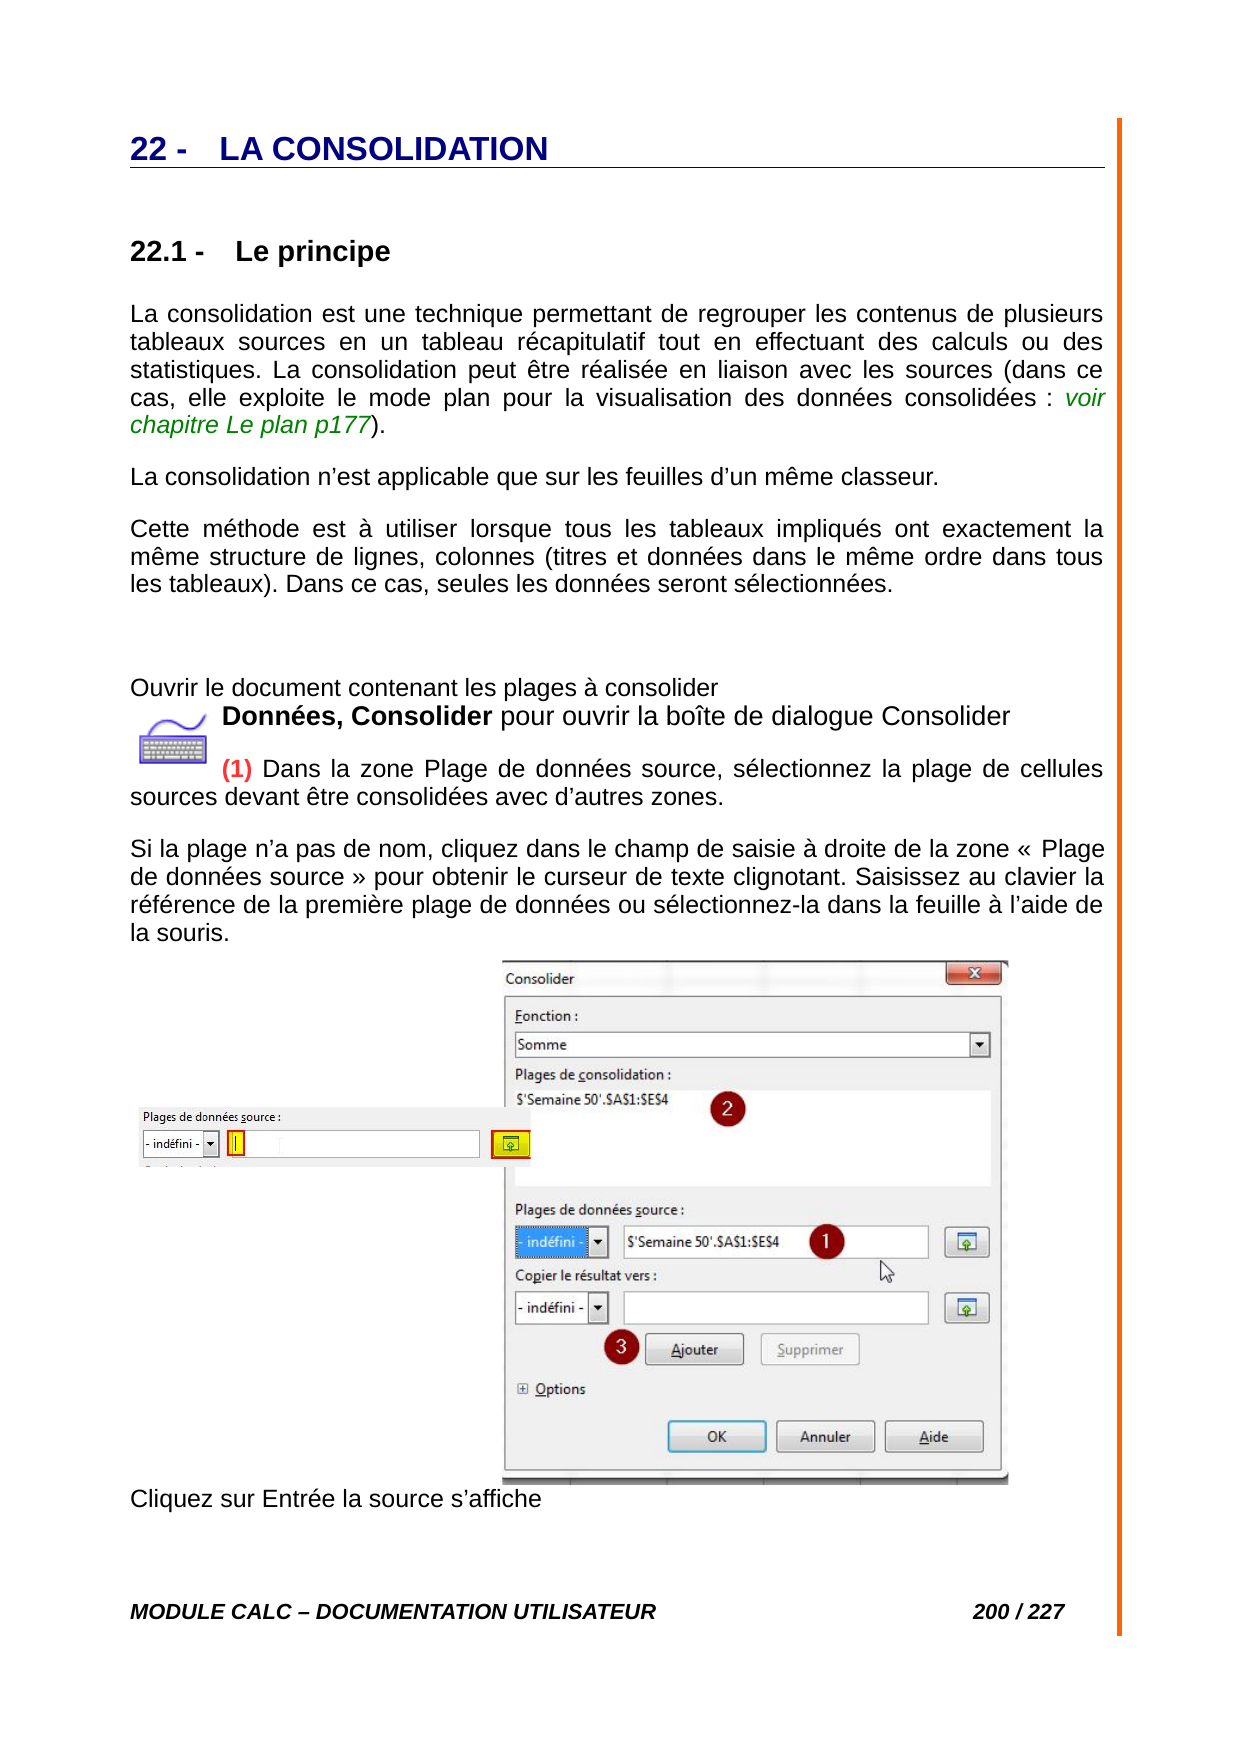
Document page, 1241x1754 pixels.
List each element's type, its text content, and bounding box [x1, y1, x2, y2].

subtitle Le principe [130, 235, 1105, 268]
text Données, Consolider pour ouvrir la boîte de dialogue Consolider [130, 701, 1105, 732]
picture [135, 703, 210, 778]
subtitle La consolidation [130, 130, 1105, 167]
text Ouvrir le document contenant les plages à consolider [130, 673, 1105, 701]
text Cliquez sur Entrée la source s’affiche [130, 1485, 1105, 1512]
picture [138, 960, 1009, 1485]
text La consolidation est une technique permettant de regrouper les contenus de plusieurs tableaux sources en un tableau récapitulatif tout en effectuant des calculs ou des statistiques. La consolidation peut être réalisée en liaison avec les sources (dans ce cas, elle exploite le mode plan pour la visualisation des données consolidées : voir chapitre Le plan p177). [130, 300, 1105, 439]
text La consolidation n’est applicable que sur les feuilles d’un même classeur. [130, 463, 1105, 491]
text Cette méthode est à utiliser lorsque tous les tableaux impliqués ont exactement la même structure de lignes, colonnes (titres et données dans le même ordre dans tous les tableaux). Dans ce cas, seules les données seront sélectionnées. [130, 514, 1105, 598]
text (1) Dans la zone Plage de données source, sélectionnez la plage de cellules sources devant être consolidées avec d’autres zones. [130, 755, 1105, 811]
text Si la plage n’a pas de nom, cliquez dans le champ de saisie à droite de la zone « Plage de données source » pour obtenir le curseur de texte clignotant. Saisissez au clavier la référence de la première plage de données ou sélectionnez-la dans la feuille à l’aide de la souris. [130, 835, 1105, 946]
